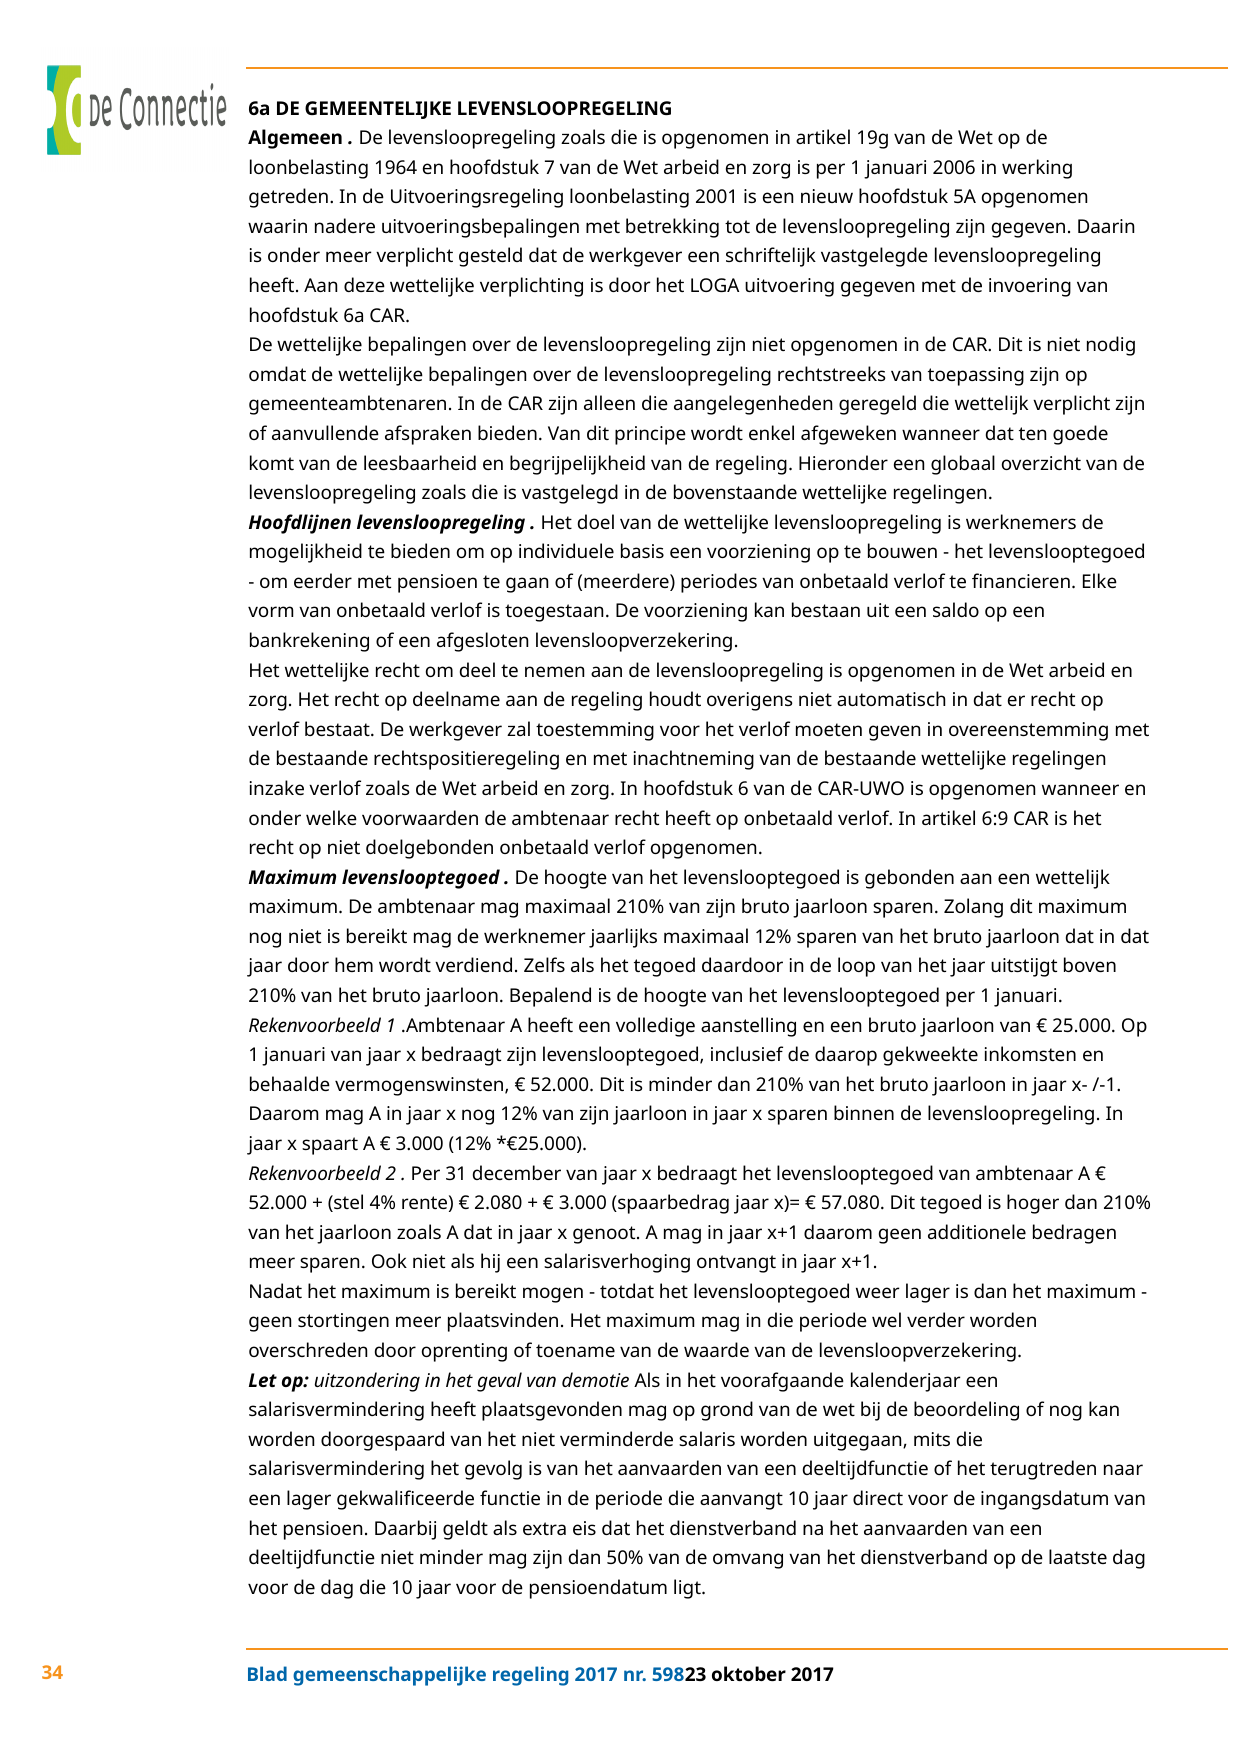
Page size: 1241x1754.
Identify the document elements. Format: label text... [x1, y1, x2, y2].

text Rekenvoorbeeld 2 . Per 31 december van jaar x bedraagt het levenslooptegoed van ambtenaar A € 52.000 + (stel 4% rente) € 2.080 + € 3.000 (spaarbedrag jaar x)= € 57.080. Dit tegoed is hoger dan 210% van het jaarloon zoals A dat in jaar x genoot. A mag in jaar x+1 daarom geen additionele bedragen meer sparen. Ook niet als hij een salarisverhoging ontvangt in jaar x+1. [248, 1160, 1152, 1274]
text Maximum levenslooptegoed . De hoogte van het levenslooptegoed is gebonden aan een wettelijk maximum. De ambtenaar mag maximaal 210% van zijn bruto jaarloon sparen. Zolang dit maximum nog niet is bereikt mag de werknemer jaarlijks maximaal 12% sparen van het bruto jaarloon dat in dat jaar door hem wordt verdiend. Zelfs als het tegoed daardoor in de loop van het jaar uitstijgt boven 210% van het bruto jaarloon. Bepalend is de hoogte van het levenslooptegoed per 1 januari. [248, 864, 1152, 1008]
text Let op: uitzondering in het geval van demotie Als in het voorafgaande kalenderjaar een salarisvermindering heeft plaatsgevonden mag op grond van de wet bij de beoordeling of nog kan worden doorgespaard van het niet verminderde salaris worden uitgegaan, mits die salarisvermindering het gevolg is van het aanvaarden van een deeltijdfunctie of het terugtreden naar een lager gekwalificeerde functie in de periode die aanvangt 10 jaar direct voor de ingangsdatum van het pensioen. Daarbij geldt als extra eis dat het dienstverband na het aanvaarden van een deeltijdfunctie niet minder mag zijn dan 50% van de omvang van het dienstverband op de laatste dag voor de dag die 10 jaar voor de pensioendatum ligt. [248, 1367, 1152, 1600]
text Nadat het maximum is bereikt mogen - totdat het levenslooptegoed weer lager is dan het maximum - geen stortingen meer plaatsvinden. Het maximum mag in die periode wel verder worden overschreden door oprenting of toename van de waarde van de levensloopverzekering. [248, 1278, 1152, 1363]
text De wettelijke bepalingen over de levensloopregeling zijn niet opgenomen in de CAR. Dit is niet nodig omdat de wettelijke bepalingen over de levensloopregeling rechtstreeks van toepassing zijn op gemeenteambtenaren. In de CAR zijn alleen die aangelegenheden geregeld die wettelijk verplicht zijn of aanvullende afspraken bieden. Van dit principe wordt enkel afgeweken wanneer dat ten goede komt van de leesbaarheid en begrijpelijkheid van de regeling. Hieronder een globaal overzicht van de levensloopregeling zoals die is vastgelegd in de bovenstaande wettelijke regelingen. [248, 331, 1152, 505]
text 6a DE GEMEENTELIJKE LEVENSLOOPREGELING [248, 95, 1152, 121]
text Algemeen . De levensloopregeling zoals die is opgenomen in artikel 19g van de Wet op de loonbelasting 1964 en hoofdstuk 7 van de Wet arbeid en zorg is per 1 januari 2006 in werking getreden. In de Uitvoeringsregeling loonbelasting 2001 is een nieuw hoofdstuk 5A opgenomen waarin nadere uitvoeringsbepalingen met betrekking tot de levensloopregeling zijn gegeven. Daarin is onder meer verplicht gesteld dat de werkgever een schriftelijk vastgelegde levensloopregeling heeft. Aan deze wettelijke verplichting is door het LOGA uitvoering gegeven met de invoering van hoofdstuk 6a CAR. [248, 124, 1152, 328]
text Het wettelijke recht om deel te nemen aan de levensloopregeling is opgenomen in de Wet arbeid en zorg. Het recht op deelname aan de regeling houdt overigens niet automatisch in dat er recht op verlof bestaat. De werkgever zal toestemming voor het verlof moeten geven in overeenstemming met de bestaande rechtspositieregeling en met inachtneming van de bestaande wettelijke regelingen inzake verlof zoals de Wet arbeid en zorg. In hoofdstuk 6 van de CAR-UWO is opgenomen wanneer en onder welke voorwaarden de ambtenaar recht heeft op onbetaald verlof. In artikel 6:9 CAR is het recht op niet doelgebonden onbetaald verlof opgenomen. [248, 657, 1152, 860]
text Rekenvoorbeeld 1 .Ambtenaar A heeft een volledige aanstelling en een bruto jaarloon van € 25.000. Op 1 januari van jaar x bedraagt zijn levenslooptegoed, inclusief de daarop gekweekte inkomsten en behaalde vermogenswinsten, € 52.000. Dit is minder dan 210% van het bruto jaarloon in jaar x- /-1. Daarom mag A in jaar x nog 12% van zijn jaarloon in jaar x sparen binnen de levensloopregeling. In jaar x spaart A € 3.000 (12% *€25.000). [248, 1012, 1152, 1156]
picture [41, 47, 231, 172]
text Hoofdlijnen levensloopregeling . Het doel van de wettelijke levensloopregeling is werknemers de mogelijkheid te bieden om op individuele basis een voorziening op te bouwen - het levenslooptegoed - om eerder met pensioen te gaan of (meerdere) periodes van onbetaald verlof te financieren. Elke vorm van onbetaald verlof is toegestaan. De voorziening kan bestaan uit een saldo op een bankrekening of een afgesloten levensloopverzekering. [248, 509, 1152, 653]
